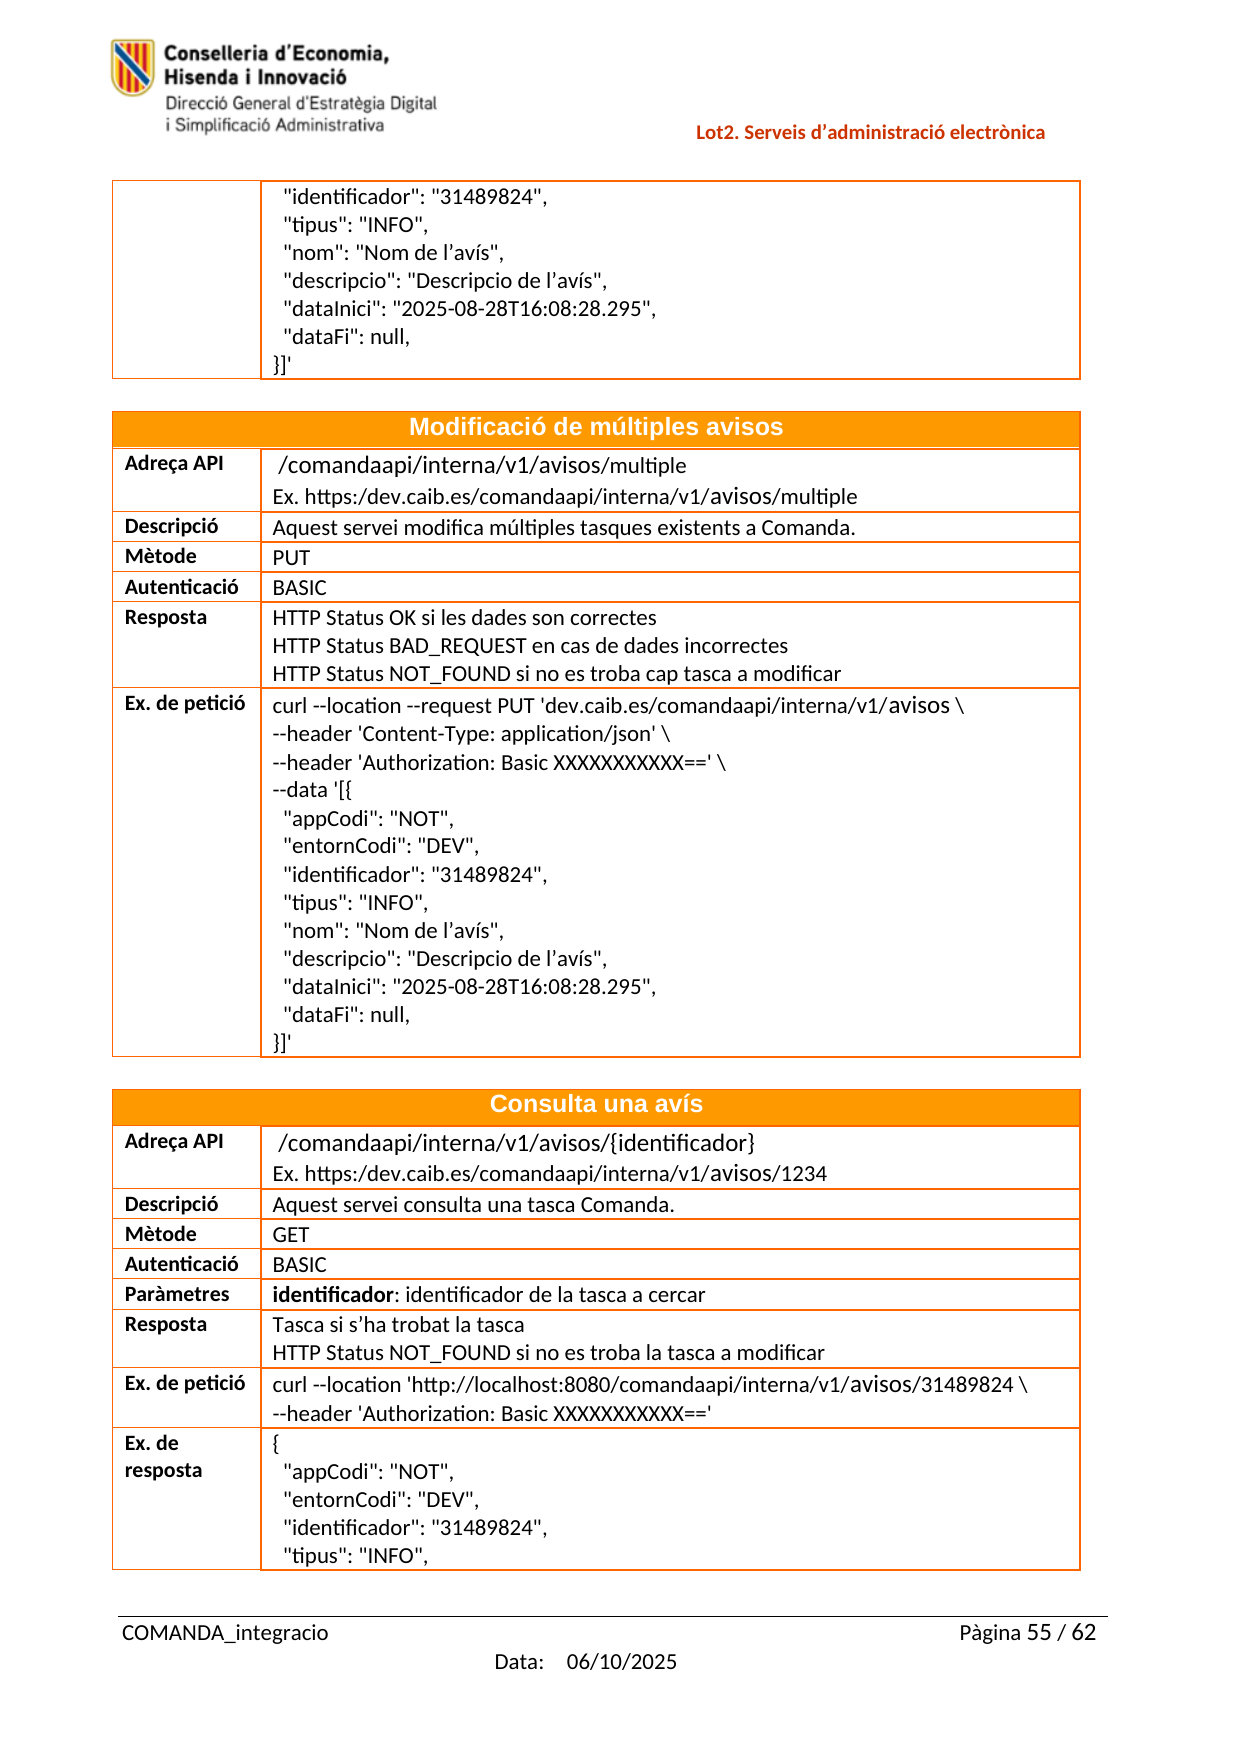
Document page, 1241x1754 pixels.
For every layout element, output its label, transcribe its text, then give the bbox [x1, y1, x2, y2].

table_cell Descripció [113, 512, 260, 541]
table_cell HTTP Status OK si les dades son correctes HTTP Status BAD_REQUEST en cas de dades incorrectes HTTP Status NOT_FOUND si no es troba cap tasca a modificar [262, 603, 1079, 687]
table_cell Tasca si s’ha trobat la tasca HTTP Status NOT_FOUND si no es troba la tasca a modificar [262, 1311, 1079, 1367]
table_cell /comandaapi/interna/v1/avisos/multiple Ex. https:/dev.caib.es/comandaapi/interna/v1/avisos/multiple [262, 450, 1079, 511]
table_cell { "appCodi": "NOT", "entornCodi": "DEV", "identificador": "31489824", "tipus": "INFO", [262, 1429, 1079, 1569]
table_cell Autenticació [113, 1249, 260, 1278]
table_cell BASIC [262, 573, 1079, 601]
table_cell BASIC [262, 1250, 1079, 1278]
table_cell curl --location 'http://localhost:8080/comandaapi/interna/v1/avisos/31489824 \ --header 'Authorization: Basic XXXXXXXXXXX==' [262, 1369, 1079, 1427]
table_cell Resposta [113, 1310, 260, 1367]
table_cell curl --location --request PUT 'dev.caib.es/comandaapi/interna/v1/avisos \ --header 'Content-Type: application/json' \ --header 'Authorization: Basic XXXXXXXXXXX==' \ --data '[{ "appCodi": "NOT", "entornCodi": "DEV", "identificador": "31489824", "tipus": "INFO", "nom": "Nom de l’avís", "descripcio": "Descripcio de l’avís", "dataInici": "2025-08-28T16:08:28.295", "dataFi": null, }]' [262, 689, 1079, 1056]
table_cell Adreça API [113, 1126, 260, 1188]
table_cell Mètode [113, 1219, 260, 1248]
table_cell Mètode [113, 542, 260, 571]
table_cell Autenticació [113, 572, 260, 601]
table_header Consulta una avís [113, 1090, 1079, 1125]
table_header Modificació de múltiples avisos [113, 412, 1079, 447]
table_cell Ex. de petició [113, 688, 260, 1056]
table_cell Ex. de resposta [113, 1428, 260, 1569]
table_cell Adreça API [113, 449, 260, 511]
picture [100, 26, 467, 156]
table_cell Resposta [113, 602, 260, 687]
table_cell [113, 181, 260, 378]
table_cell Aquest servei modifica múltiples tasques existents a Comanda. [262, 513, 1079, 541]
table_cell Descripció [113, 1189, 260, 1218]
table_cell GET [262, 1220, 1079, 1248]
table_cell Ex. de petició [113, 1368, 260, 1427]
table_cell /comandaapi/interna/v1/avisos/{identificador} Ex. https:/dev.caib.es/comandaapi/interna/v1/avisos/1234 [262, 1127, 1079, 1188]
table_cell identificador: identificador de la tasca a cercar [262, 1280, 1079, 1308]
table_cell "identificador": "31489824", "tipus": "INFO", "nom": "Nom de l’avís", "descripcio": "Descripcio de l’avís", "dataInici": "2025-08-28T16:08:28.295", "dataFi": null, }]' [262, 182, 1079, 378]
table_cell Aquest servei consulta una tasca Comanda. [262, 1190, 1079, 1218]
table_cell PUT [262, 543, 1079, 571]
table_cell Paràmetres [113, 1279, 260, 1308]
